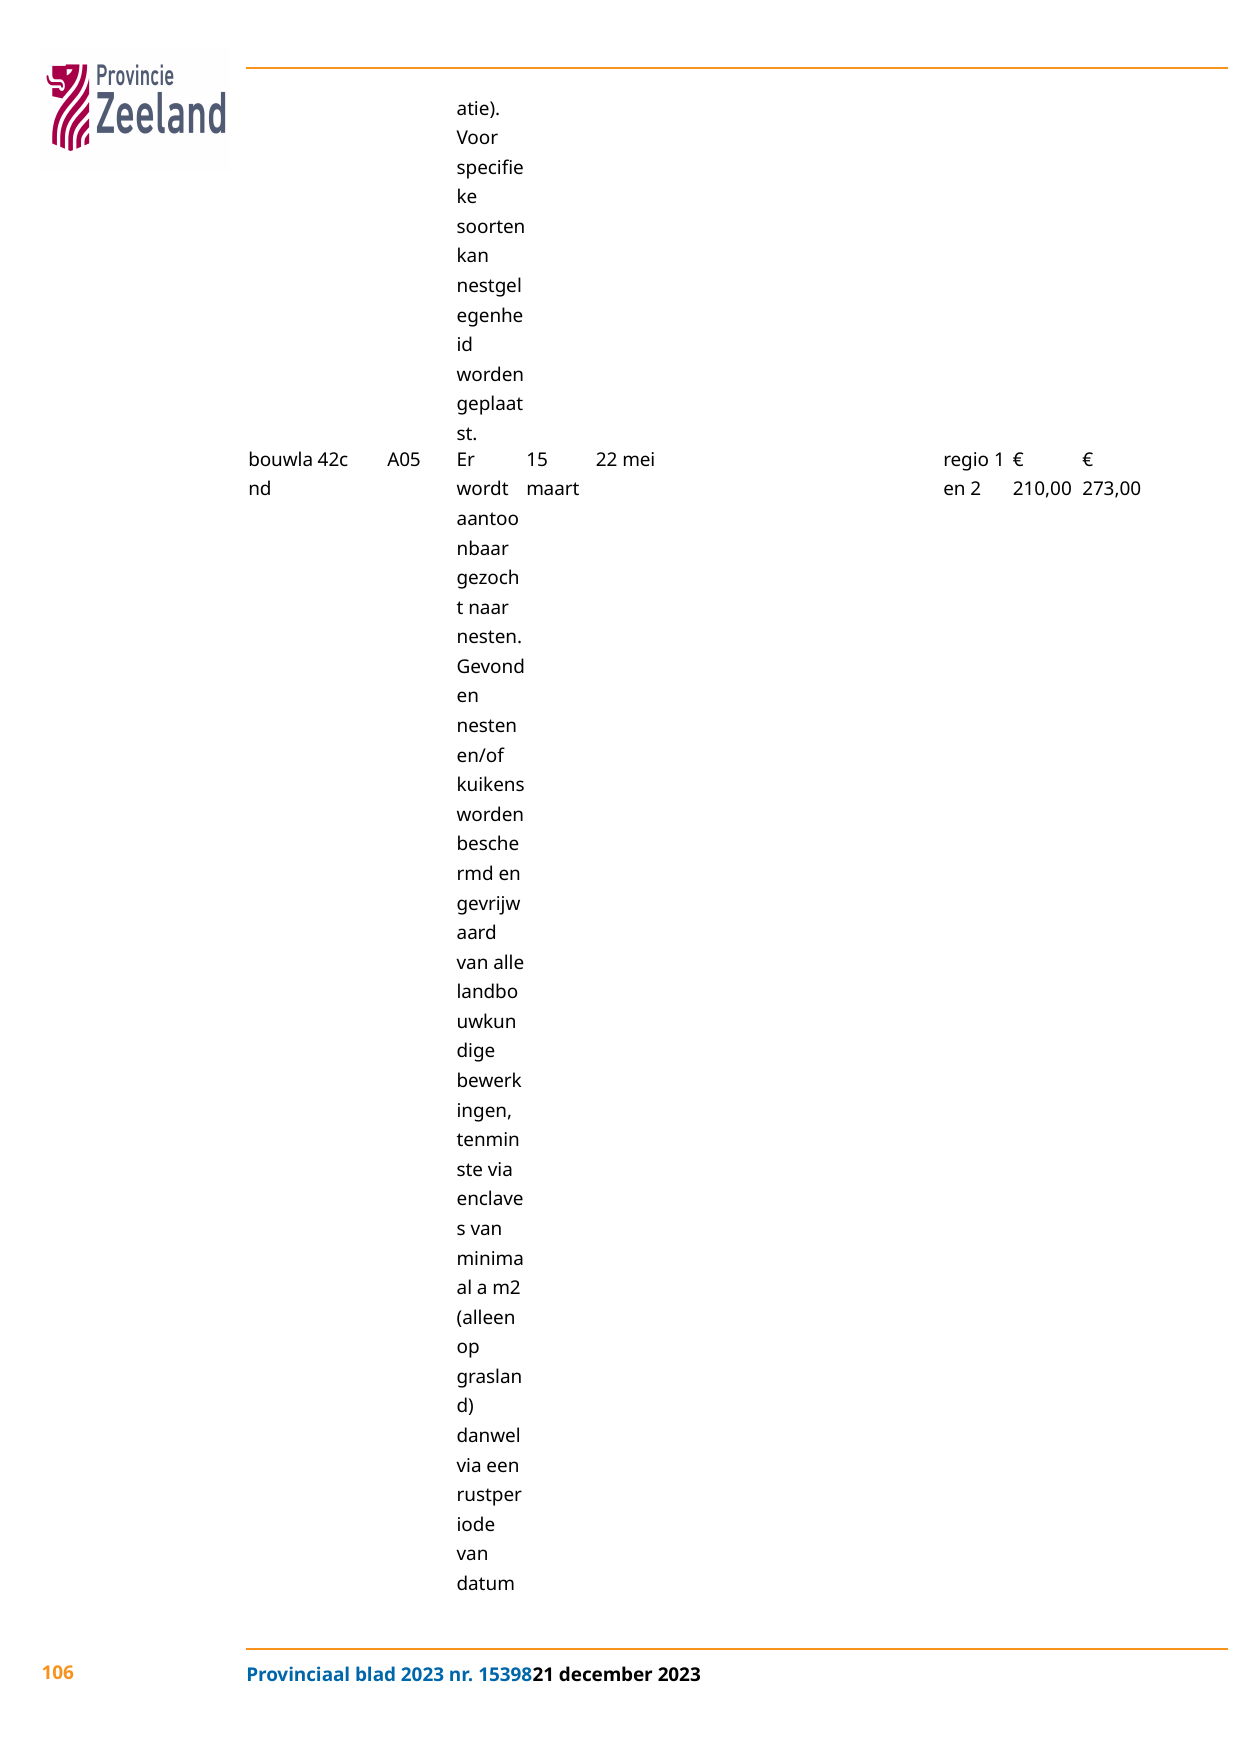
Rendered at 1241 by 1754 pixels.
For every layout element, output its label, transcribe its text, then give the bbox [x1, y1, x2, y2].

table_cell Er wordt aantoonbaar gezocht naar nesten. Gevonden nesten en/of kuikens worden beschermd en gevrijwaard van alle landbouwkundige bewerkingen, tenminste via enclaves van minimaal a m2 (alleen op grasland) danwel via een rustperiode van datum [456, 446, 526, 1596]
table_cell [526, 95, 596, 446]
table_cell [665, 95, 734, 446]
table_cell [596, 95, 665, 446]
table_cell [1082, 95, 1152, 446]
table_cell [1013, 95, 1082, 446]
table_cell 15 maart [526, 446, 596, 1596]
table_cell [874, 95, 943, 446]
table_cell [804, 95, 873, 446]
table_cell [387, 95, 456, 446]
table_cell 42c [318, 446, 387, 1596]
table_cell regio 1 en 2 [943, 446, 1013, 1596]
table_cell atie). Voor specifieke soorten kan nestgelegenheid worden geplaatst. [456, 95, 526, 446]
table_cell [735, 446, 804, 1596]
table_cell € 273,00 [1082, 446, 1152, 1596]
table_cell [248, 95, 317, 446]
table_cell [874, 446, 943, 1596]
table_cell A05 [387, 446, 456, 1596]
table_cell [318, 95, 387, 446]
table_cell bouwland [248, 446, 317, 1596]
table_cell € 210,00 [1013, 446, 1082, 1596]
table_cell [665, 446, 734, 1596]
table_cell [735, 95, 804, 446]
table_cell [804, 446, 873, 1596]
table_cell [943, 95, 1013, 446]
picture [41, 47, 231, 172]
table_cell 22 mei [596, 446, 665, 1596]
